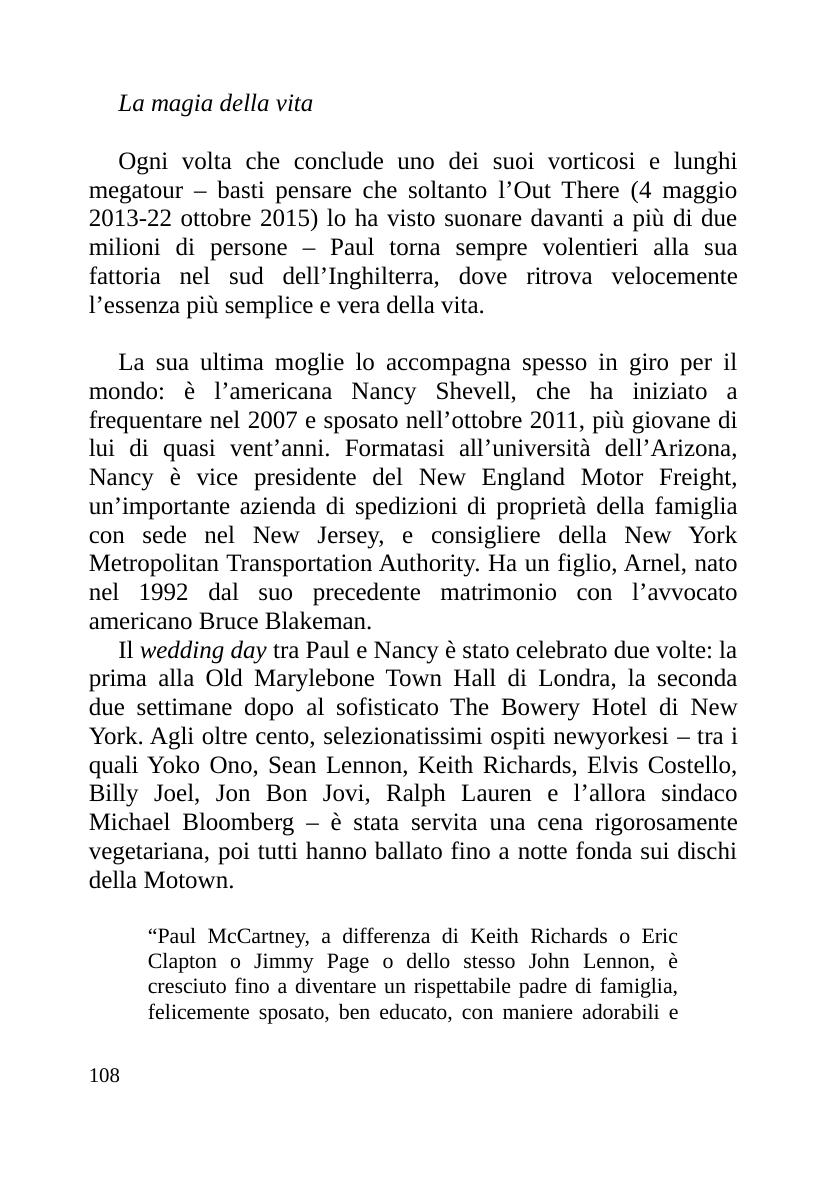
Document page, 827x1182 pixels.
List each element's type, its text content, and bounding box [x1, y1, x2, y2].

text “Paul McCartney, a differenza di Keith Richards o Eric Clapton o Jimmy Page o dello stesso John Lennon, è cresciuto fino a diventare un rispettabile padre di famiglia, felicemente sposato, ben educato, con maniere adorabili e [148, 923, 679, 1024]
text La magia della vita [88, 88, 738, 117]
text Il wedding day tra Paul e Nancy è stato celebrato due volte: la prima alla Old Marylebone Town Hall di Londra, la seconda due settimane dopo al sofisticato The Bowery Hotel di New York. Agli oltre cento, selezionatissimi ospiti newyorkesi – tra i quali Yoko Ono, Sean Lennon, Keith Richards, Elvis Costello, Billy Joel, Jon Bon Jovi, Ralph Lauren e l’allora sindaco Michael Bloomberg – è stata servita una cena rigorosamente vegetariana, poi tutti hanno ballato fino a notte fonda sui dischi della Motown. [88, 635, 738, 893]
text Ogni volta che conclude uno dei suoi vorticosi e lunghi megatour – basti pensare che soltanto l’Out There (4 maggio 2013-22 ottobre 2015) lo ha visto suonare davanti a più di due milioni di persone – Paul torna sempre volentieri alla sua fattoria nel sud dell’Inghilterra, dove ritrova velocemente l’essenza più semplice e vera della vita. [88, 146, 738, 318]
text La sua ultima moglie lo accompagna spesso in giro per il mondo: è l’americana Nancy Shevell, che ha iniziato a frequentare nel 2007 e sposato nell’ottobre 2011, più giovane di lui di quasi vent’anni. Formatasi all’università dell’Arizona, Nancy è vice presidente del New England Motor Freight, un’importante azienda di spedizioni di proprietà della famiglia con sede nel New Jersey, e consigliere della New York Metropolitan Transportation Authority. Ha un figlio, Arnel, nato nel 1992 dal suo precedente matrimonio con l’avvocato americano Bruce Blakeman. [88, 347, 738, 635]
